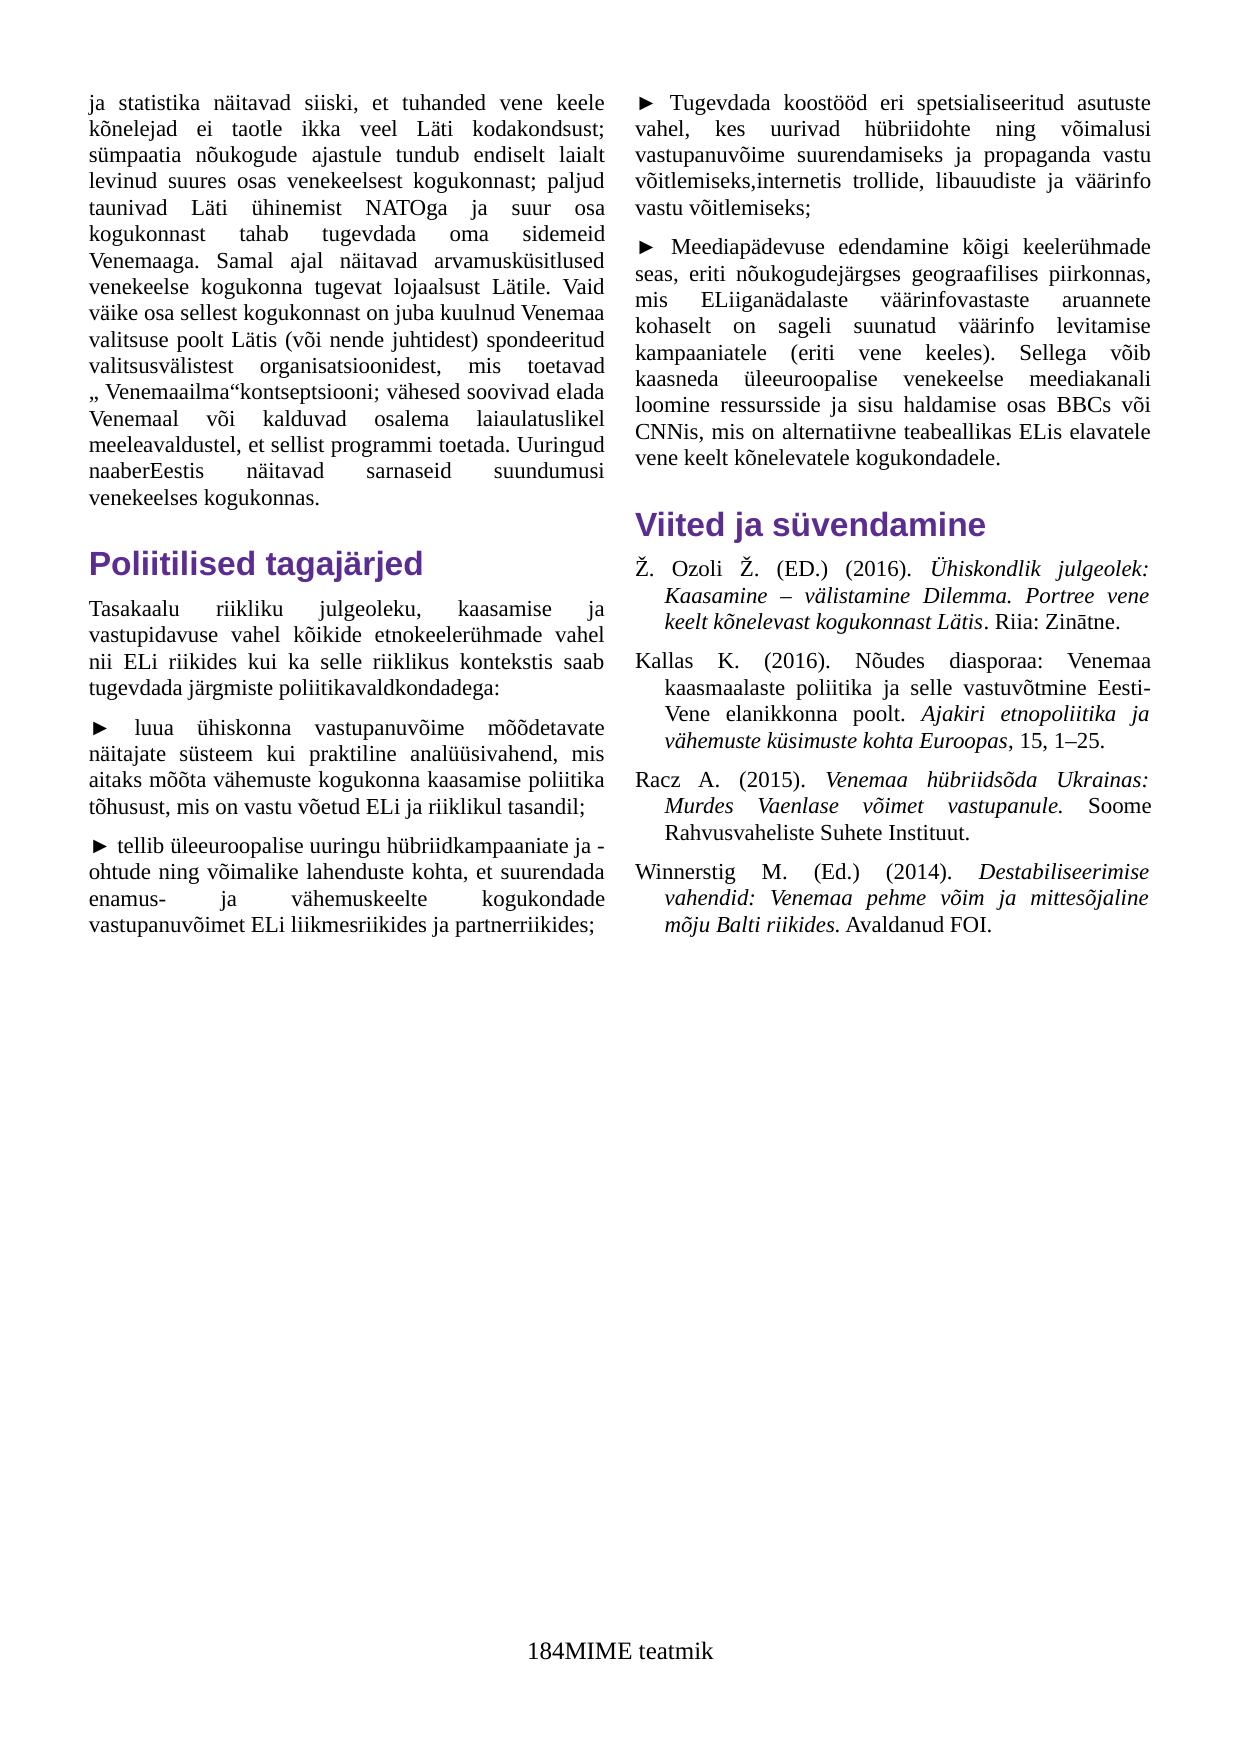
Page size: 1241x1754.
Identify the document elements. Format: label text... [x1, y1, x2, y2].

text Winnerstig M. (Ed.) (2014). Destabiliseerimise vahendid: Venemaa pehme võim ja mittesõjaline mõju Balti riikides. Avaldanud FOI. [635, 858, 1152, 937]
text ja statistika näitavad siiski, et tuhanded vene keele kõnelejad ei taotle ikka veel Läti kodakondsust; sümpaatia nõukogude ajastule tundub endiselt laialt levinud suures osas venekeelsest kogukonnast; paljud taunivad Läti ühinemist NATOga ja suur osa kogukonnast tahab tugevdada oma sidemeid Venemaaga. Samal ajal näitavad arvamusküsitlused venekeelse kogukonna tugevat lojaalsust Lätile. Vaid väike osa sellest kogukonnast on juba kuulnud Venemaa valitsuse poolt Lätis (või nende juhtidest) spondeeritud valitsusvälistest organisatsioonidest, mis toetavad „ Venemaailma“kontseptsiooni; vähesed soovivad elada Venemaal või kalduvad osalema laiaulatuslikel meeleavaldustel, et sellist programmi toetada. Uuringud naaberEestis näitavad sarnaseid suundumusi venekeelses kogukonnas. [88, 88, 605, 510]
text Racz A. (2015). Venemaa hübriidsõda Ukrainas: Murdes Vaenlase võimet vastupanule. Soome Rahvusvaheliste Suhete Instituut. [635, 766, 1152, 845]
text ► Meediapädevuse edendamine kõigi keelerühmade seas, eriti nõukogudejärgses geograafilises piirkonnas, mis ELiiganädalaste väärinfovastaste aruannete kohaselt on sageli suunatud väärinfo levitamise kampaaniatele (eriti vene keeles). Sellega võib kaasneda üleeuroopalise venekeelse meediakanali loomine ressursside ja sisu haldamise osas BBCs või CNNis, mis on alternatiivne teabeallikas ELis elavatele vene keelt kõnelevatele kogukondadele. [635, 233, 1152, 471]
text ► luua ühiskonna vastupanuvõime mõõdetavate näitajate süsteem kui praktiline analüüsivahend, mis aitaks mõõta vähemuste kogukonna kaasamise poliitika tõhusust, mis on vastu võetud ELi ja riiklikul tasandil; [88, 714, 605, 819]
text ► Tugevdada koostööd eri spetsialiseeritud asutuste vahel, kes uurivad hübriidohte ning võimalusi vastupanuvõime suurendamiseks ja propaganda vastu võitlemiseks,internetis trollide, libauudiste ja väärinfo vastu võitlemiseks; [635, 88, 1152, 220]
subtitle Viited ja süvendamine [635, 504, 1152, 543]
text Tasakaalu riikliku julgeoleku, kaasamise ja vastupidavuse vahel kõikide etnokeelerühmade vahel nii ELi riikides kui ka selle riiklikus kontekstis saab tugevdada järgmiste poliitikavaldkondadega: [88, 595, 605, 701]
text ► tellib üleeuroopalise uuringu hübriidkampaaniate ja -ohtude ning võimalike lahenduste kohta, et suurendada enamus- ja vähemuskeelte kogukondade vastupanuvõimet ELi liikmesriikides ja partnerriikides; [88, 832, 605, 937]
text Kallas K. (2016). Nõudes diasporaa: Venemaa kaasmaalaste poliitika ja selle vastuvõtmine Eesti-Vene elanikkonna poolt. Ajakiri etnopoliitika ja vähemuste küsimuste kohta Euroopas, 15, 1–25. [635, 648, 1152, 753]
subtitle Poliitilised tagajärjed [88, 544, 605, 583]
text Ž. Ozoli Ž. (ED.) (2016). Ühiskondlik julgeolek: Kaasamine – välistamine Dilemma. Portree vene keelt kõnelevast kogukonnast Lätis. Riia: Zinātne. [635, 556, 1152, 634]
